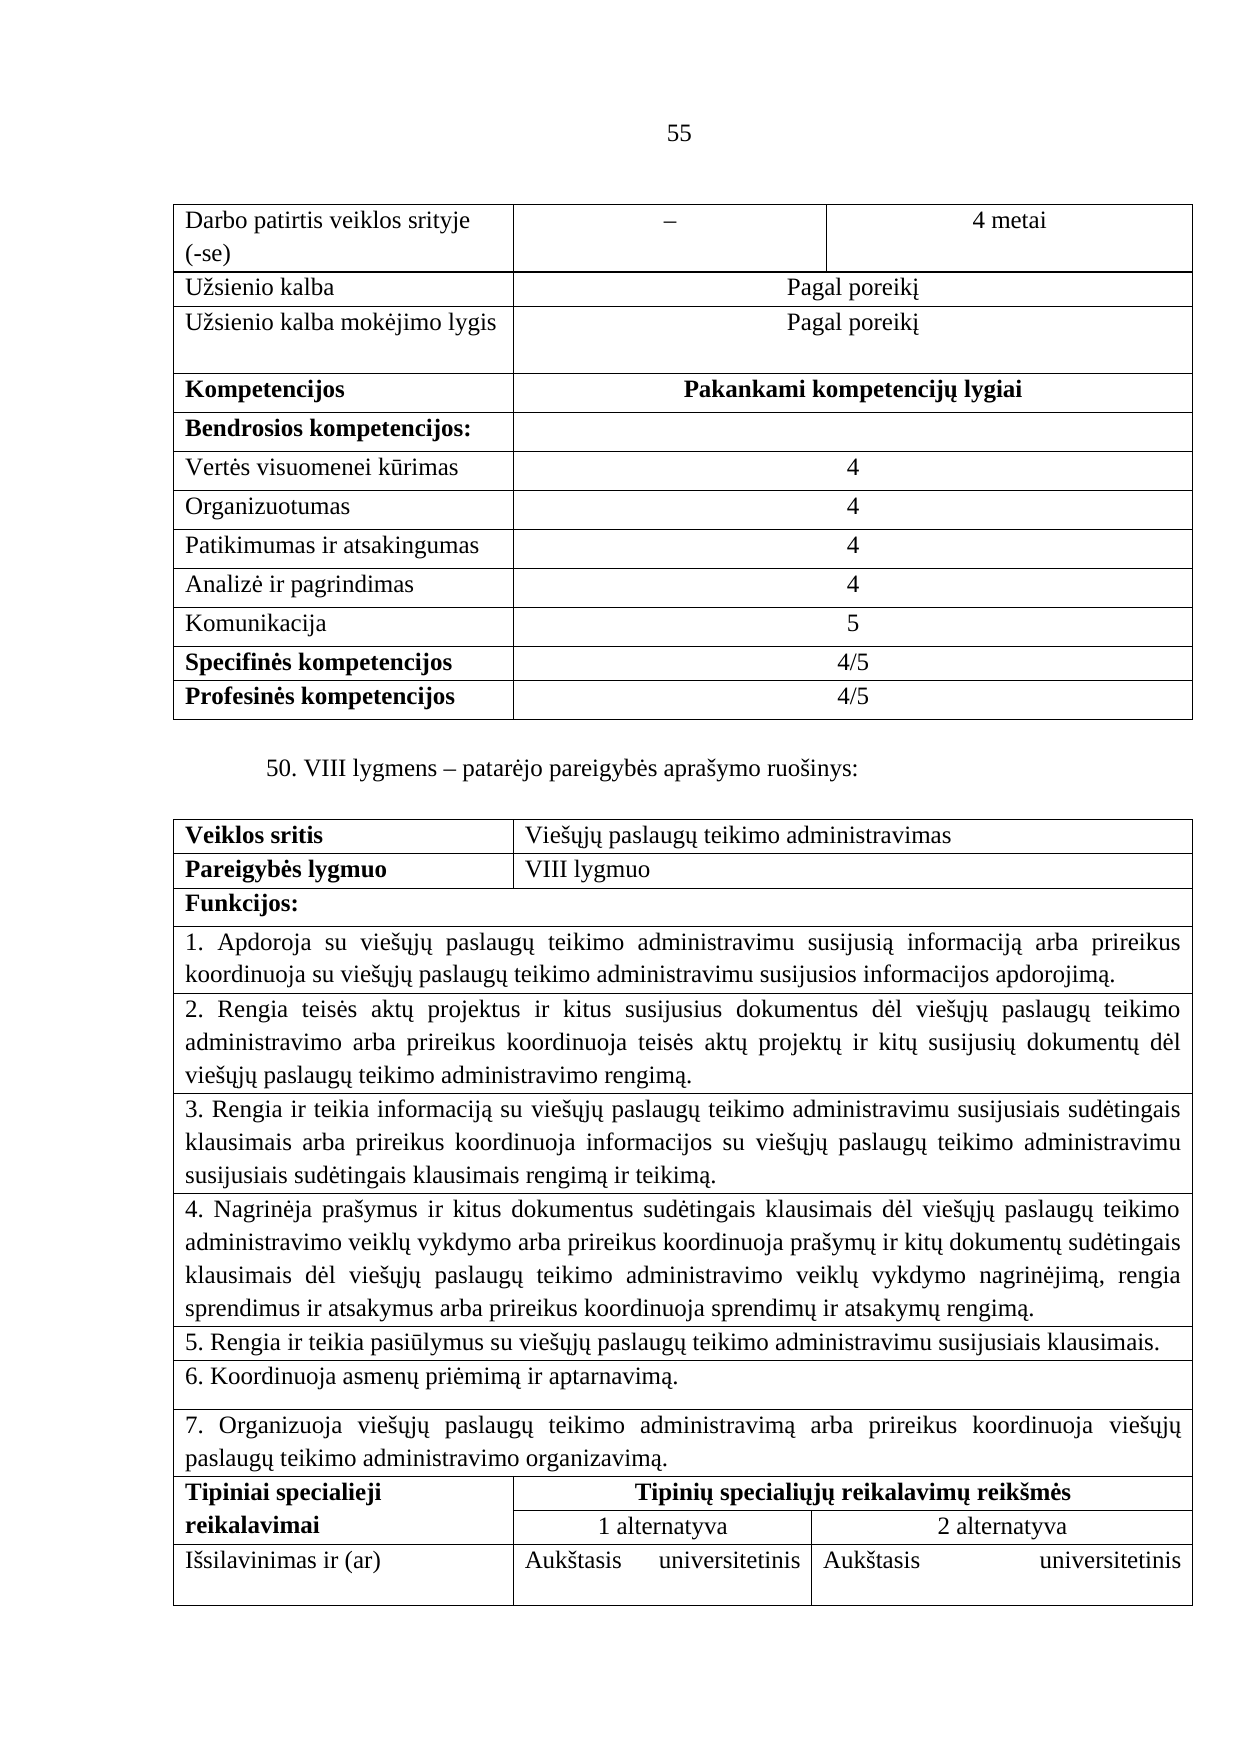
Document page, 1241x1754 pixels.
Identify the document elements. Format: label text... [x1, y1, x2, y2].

table_cell VIII lygmuo [514, 854, 1192, 887]
table_cell 4 [514, 491, 1192, 529]
table_cell Kompetencijos [174, 374, 513, 412]
table_cell 4 [514, 452, 1192, 490]
table_header Viešųjų paslaugų teikimo administravimas [514, 820, 1192, 853]
table_cell Organizuotumas [174, 491, 513, 529]
table_cell Specifinės kompetencijos [174, 647, 513, 680]
table_cell Išsilavinimas ir (ar) [174, 1545, 513, 1605]
table_cell Aukštasis universitetinis [812, 1545, 1192, 1605]
table_cell Užsienio kalba [174, 273, 513, 306]
table_cell Pakankami kompetencijų lygiai [514, 374, 1192, 412]
table_cell 7. Organizuoja viešųjų paslaugų teikimo administravimą arba prireikus koordinuoja viešųjų paslaugų teikimo administravimo organizavimą. [174, 1410, 1192, 1476]
table_cell 4 [514, 569, 1192, 607]
table_cell 1. Apdoroja su viešųjų paslaugų teikimo administravimu susijusią informaciją arba prireikus koordinuoja su viešųjų paslaugų teikimo administravimu susijusios informacijos apdorojimą. [174, 927, 1192, 993]
table_cell 4/5 [514, 681, 1192, 719]
table_cell [514, 413, 1192, 451]
table_cell Bendrosios kompetencijos: [174, 413, 513, 451]
table_cell 4/5 [514, 647, 1192, 680]
table_cell 5 [514, 608, 1192, 646]
table_cell Užsienio kalba mokėjimo lygis [174, 307, 513, 373]
table_cell Pagal poreikį [514, 273, 1192, 306]
table_cell Tipinių specialiųjų reikalavimų reikšmės [514, 1477, 1192, 1510]
table_cell Pagal poreikį [514, 307, 1192, 373]
table_cell 4 metai [827, 205, 1192, 271]
table_cell Vertės visuomenei kūrimas [174, 452, 513, 490]
table_cell Komunikacija [174, 608, 513, 646]
table_cell 4. Nagrinėja prašymus ir kitus dokumentus sudėtingais klausimais dėl viešųjų paslaugų teikimo administravimo veiklų vykdymo arba prireikus koordinuoja prašymų ir kitų dokumentų sudėtingais klausimais dėl viešųjų paslaugų teikimo administravimo veiklų vykdymo nagrinėjimą, rengia sprendimus ir atsakymus arba prireikus koordinuoja sprendimų ir atsakymų rengimą. [174, 1194, 1192, 1326]
table_cell 3. Rengia ir teikia informaciją su viešųjų paslaugų teikimo administravimu susijusiais sudėtingais klausimais arba prireikus koordinuoja informacijos su viešųjų paslaugų teikimo administravimu susijusiais sudėtingais klausimais rengimą ir teikimą. [174, 1094, 1192, 1193]
table_cell 6. Koordinuoja asmenų priėmimą ir aptarnavimą. [174, 1361, 1192, 1409]
text 50. VIII lygmens – patarėjo pareigybės aprašymo ruošinys: [177, 753, 1181, 782]
table_cell Profesinės kompetencijos [174, 681, 513, 719]
table_cell 1 alternatyva [514, 1511, 811, 1544]
table_cell Darbo patirtis veiklos srityje (-se) [174, 205, 513, 271]
table_cell – [514, 205, 826, 271]
table_header Veiklos sritis [174, 820, 513, 853]
table_cell Patikimumas ir atsakingumas [174, 530, 513, 568]
table_cell Pareigybės lygmuo [174, 854, 513, 887]
table_cell Tipiniai specialieji reikalavimai [174, 1477, 513, 1544]
table_cell Aukštasis universitetinis [514, 1545, 811, 1605]
table_cell Funkcijos: [174, 889, 1192, 926]
table_cell 5. Rengia ir teikia pasiūlymus su viešųjų paslaugų teikimo administravimu susijusiais klausimais. [174, 1327, 1192, 1360]
table_cell 4 [514, 530, 1192, 568]
table_cell 2. Rengia teisės aktų projektus ir kitus susijusius dokumentus dėl viešųjų paslaugų teikimo administravimo arba prireikus koordinuoja teisės aktų projektų ir kitų susijusių dokumentų dėl viešųjų paslaugų teikimo administravimo rengimą. [174, 994, 1192, 1093]
table_cell Analizė ir pagrindimas [174, 569, 513, 607]
table_cell 2 alternatyva [812, 1511, 1192, 1544]
